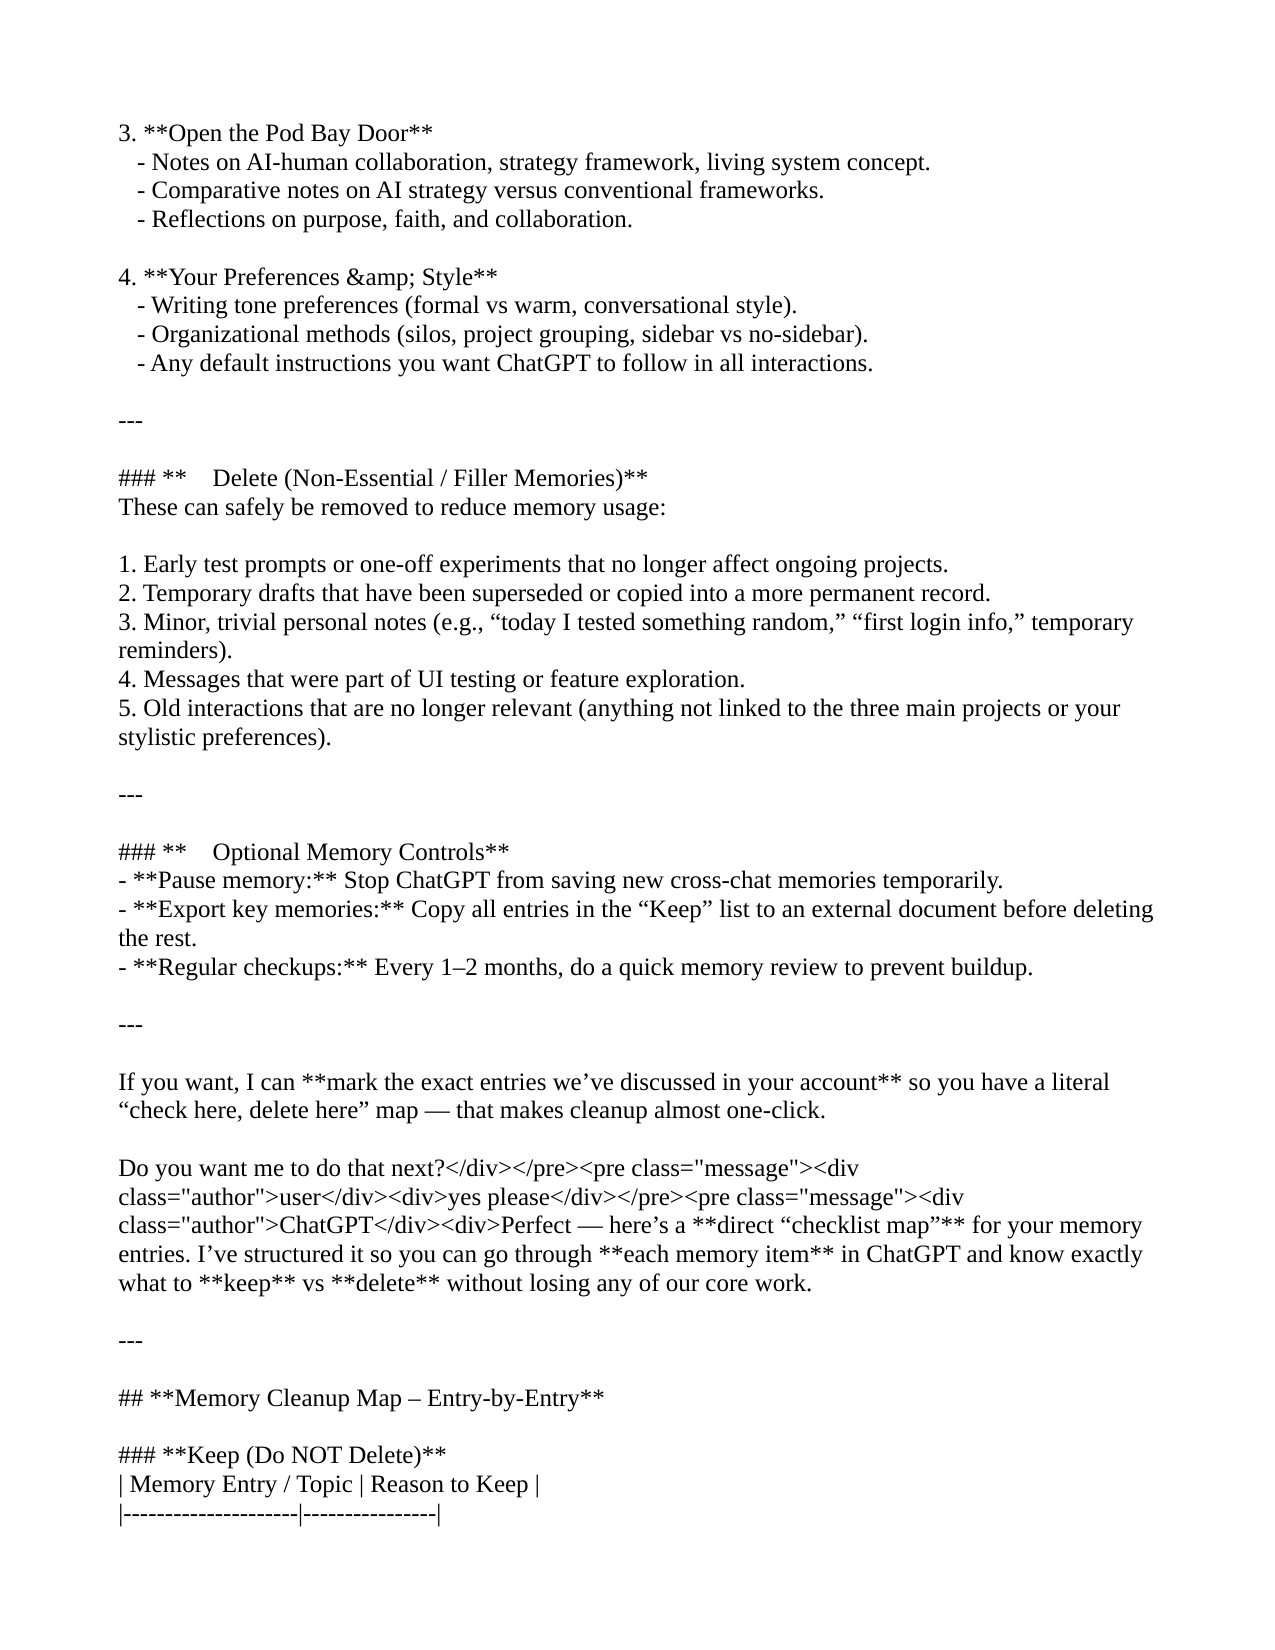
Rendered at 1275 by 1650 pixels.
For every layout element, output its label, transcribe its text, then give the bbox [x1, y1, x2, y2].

text --- [118, 1326, 1157, 1354]
text --- [118, 779, 1157, 808]
text - **Regular checkups:** Every 1–2 months, do a quick memory review to prevent buildup. [118, 952, 1157, 981]
text ### **💡 Optional Memory Controls** [118, 837, 1157, 866]
text 5. Old interactions that are no longer relevant (anything not linked to the three main projects or your stylistic preferences). [118, 693, 1157, 751]
text --- [118, 406, 1157, 434]
text 2. Temporary drafts that have been superseded or copied into a more permanent record. [118, 578, 1157, 607]
text - **Export key memories:** Copy all entries in the “Keep” list to an external document before deleting the rest. [118, 894, 1157, 952]
text These can safely be removed to reduce memory usage: [118, 492, 1157, 521]
text - Writing tone preferences (formal vs warm, conversational style). [118, 291, 1157, 319]
text ### **Keep (Do NOT Delete)** [118, 1441, 1157, 1469]
text | Memory Entry / Topic | Reason to Keep | [118, 1469, 1157, 1498]
text ## **Memory Cleanup Map – Entry-by-Entry** [118, 1383, 1157, 1412]
text 4. **Your Preferences &amp; Style** [118, 262, 1157, 291]
text 1. Early test prompts or one-off experiments that no longer affect ongoing projects. [118, 549, 1157, 578]
text - Any default instructions you want ChatGPT to follow in all interactions. [118, 348, 1157, 377]
text - Notes on AI-human collaboration, strategy framework, living system concept. [118, 147, 1157, 176]
text --- [118, 1009, 1157, 1038]
text If you want, I can **mark the exact entries we’ve discussed in your account** so you have a literal “check here, delete here” map — that makes cleanup almost one-click. [118, 1067, 1157, 1124]
text |---------------------|----------------| [118, 1498, 1157, 1527]
text - Comparative notes on AI strategy versus conventional frameworks. [118, 176, 1157, 204]
text - Organizational methods (silos, project grouping, sidebar vs no-sidebar). [118, 319, 1157, 348]
text 3. **Open the Pod Bay Door** [118, 118, 1157, 147]
text - Reflections on purpose, faith, and collaboration. [118, 204, 1157, 233]
text 3. Minor, trivial personal notes (e.g., “today I tested something random,” “first login info,” temporary reminders). [118, 607, 1157, 664]
text - **Pause memory:** Stop ChatGPT from saving new cross-chat memories temporarily. [118, 866, 1157, 894]
text 4. Messages that were part of UI testing or feature exploration. [118, 664, 1157, 693]
text Do you want me to do that next?</div></pre><pre class="message"><div class="author">user</div><div>yes please</div></pre><pre class="message"><div class="author">ChatGPT</div><div>Perfect — here’s a **direct “checklist map”** for your memory entries. I’ve structured it so you can go through **each memory item** in ChatGPT and know exactly what to **keep** vs **delete** without losing any of our core work. [118, 1153, 1157, 1297]
text ### **❌ Delete (Non-Essential / Filler Memories)** [118, 463, 1157, 492]
